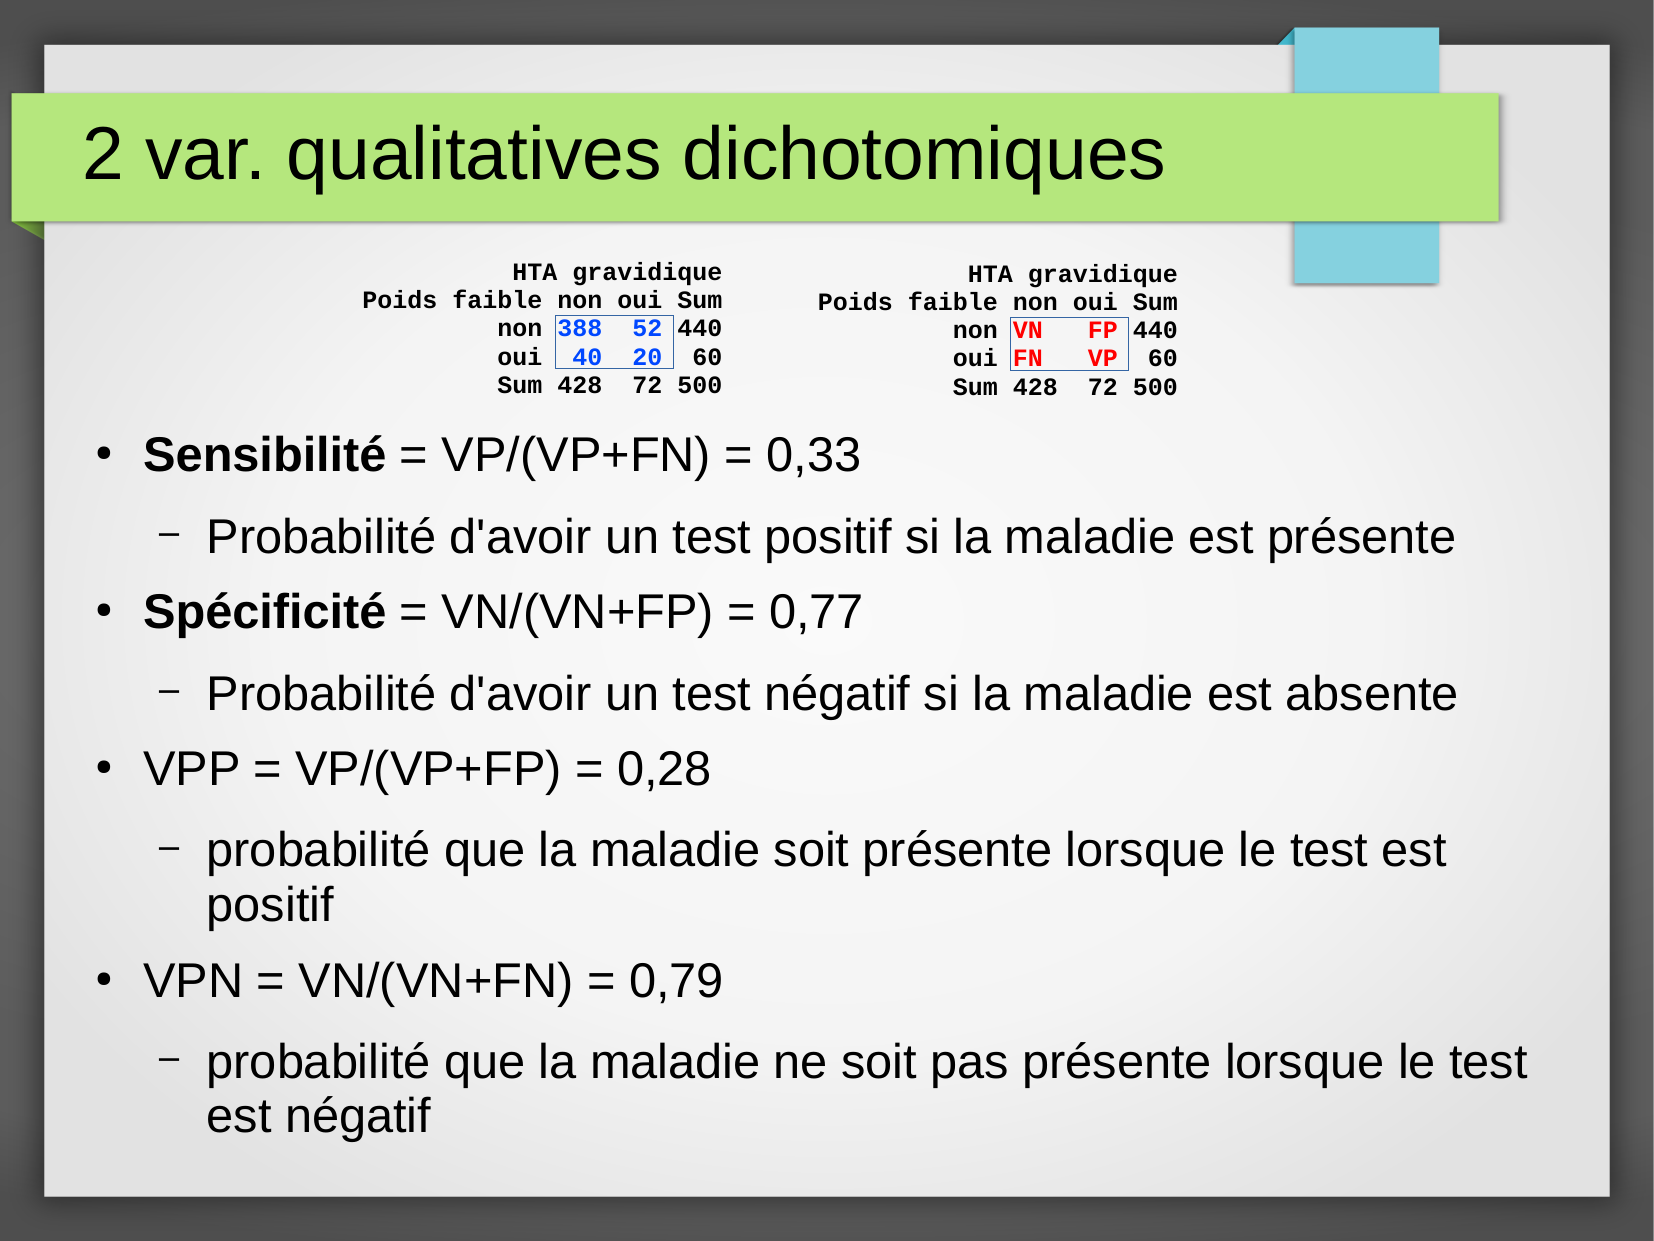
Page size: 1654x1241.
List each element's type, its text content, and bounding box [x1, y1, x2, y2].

text_box HTA gravidique Poids faible non oui Sum non 388 52 440 oui 40 20 60 Sum 428 72 500 [347, 252, 756, 418]
text_box HTA gravidique Poids faible non oui Sum non VN FP 440 oui FN VP 60 Sum 428 72 500 [803, 253, 1212, 420]
picture [0, 0, 1654, 1241]
title 2 var. qualitatives dichotomiques [82, 94, 1264, 213]
list Sensibilité = VP/(VP+FN) = 0,33 Probabilité d'avoir un test positif si la maladie est présente Spécificité = VN/(VN+FP) = 0,77 Probabilité d'avoir un test négatif si la maladie est absente VPP = VP/(VP+FP) = 0,28 probabilité que la maladie soit présente lorsque le test est positif VPN = VN/(VN+FN) = 0,79 probabilité que la maladie ne soit pas présente lorsque le test est négatif [79, 427, 1568, 1148]
